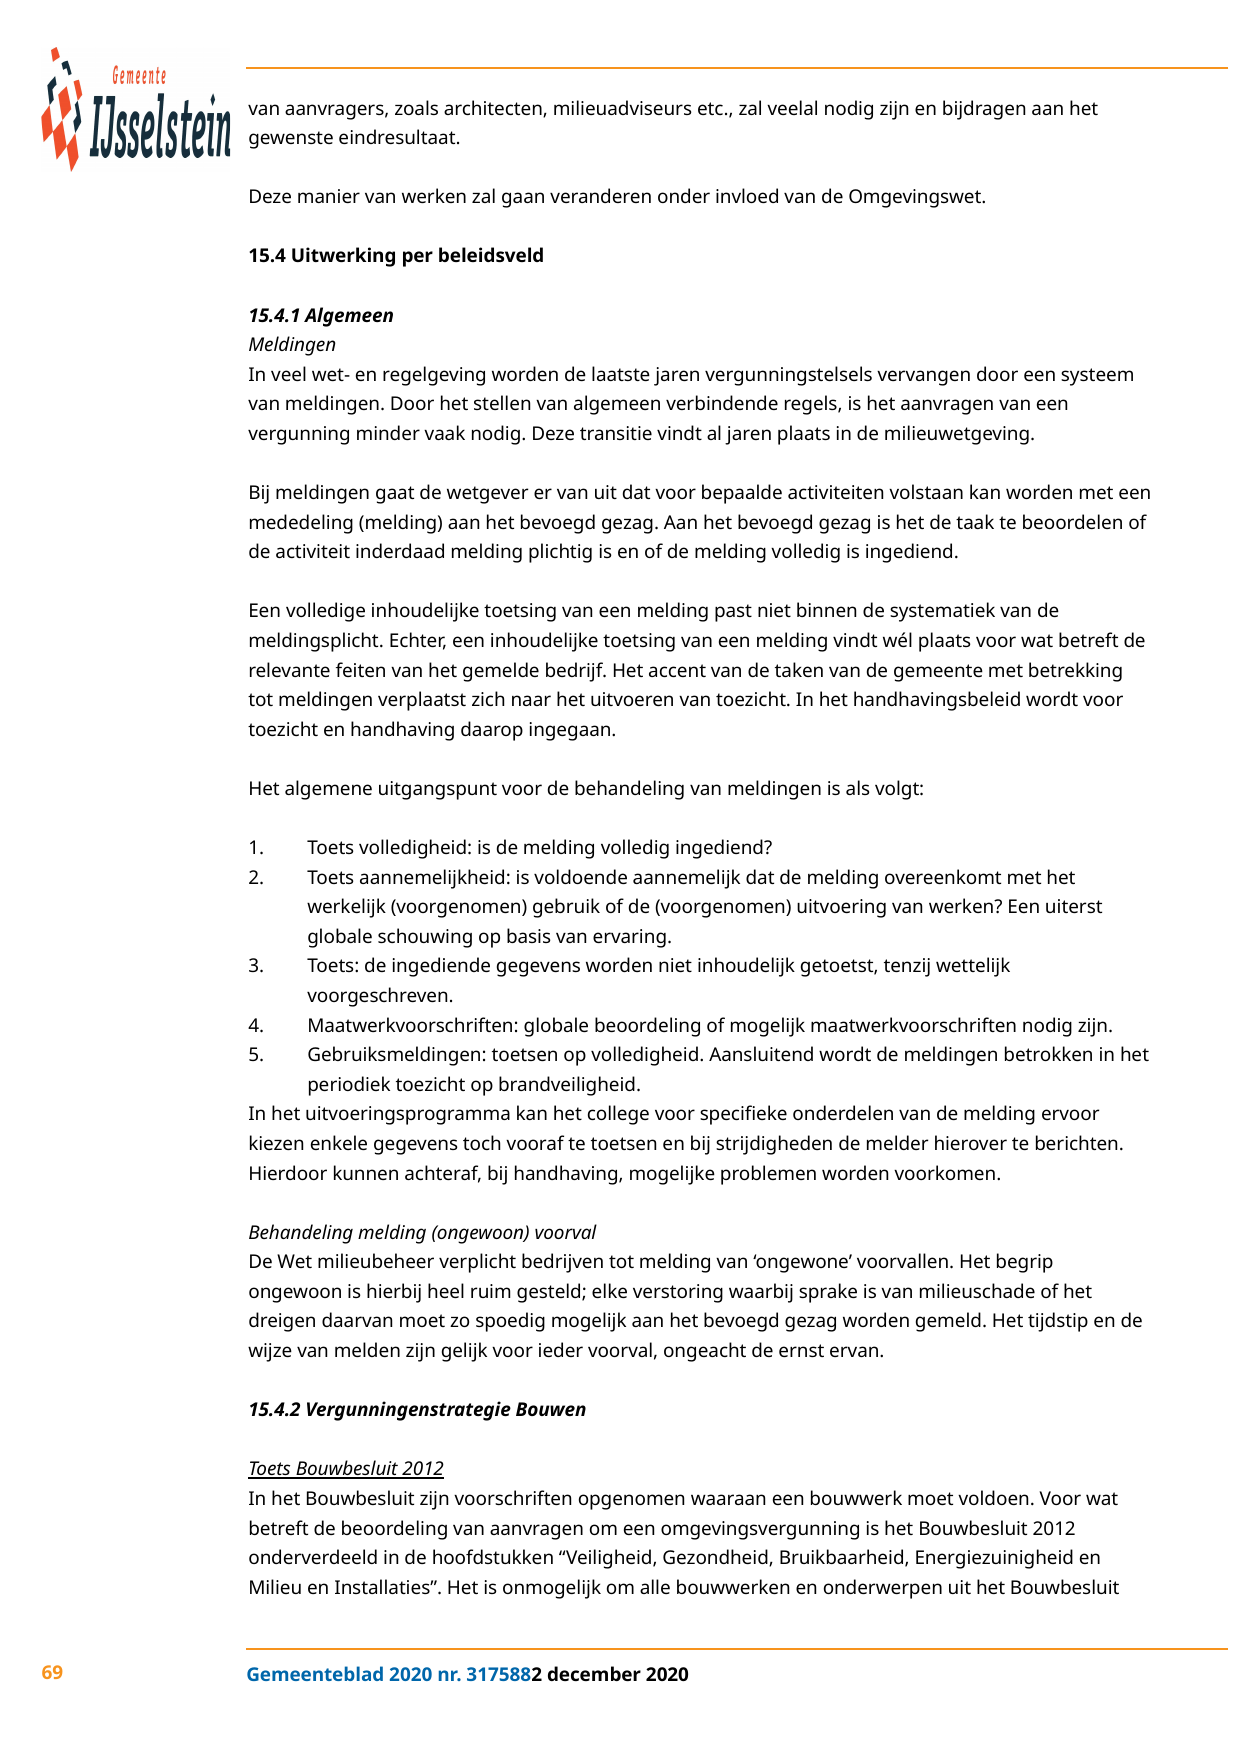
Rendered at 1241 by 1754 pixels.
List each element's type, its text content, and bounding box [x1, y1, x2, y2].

list Maatwerkvoorschriften: globale beoordeling of mogelijk maatwerkvoorschriften nodig zijn. [248, 1012, 1152, 1038]
text In het uitvoeringsprogramma kan het college voor specifieke onderdelen van de melding ervoor kiezen enkele gegevens toch vooraf te toetsen en bij strijdigheden de melder hierover te berichten. Hierdoor kunnen achteraf, bij handhaving, mogelijke problemen worden voorkomen. [248, 1101, 1152, 1186]
text In het Bouwbesluit zijn voorschriften opgenomen waaraan een bouwwerk moet voldoen. Voor wat betreft de beoordeling van aanvragen om een omgevingsvergunning is het Bouwbesluit 2012 onderverdeeld in de hoofdstukken “Veiligheid, Gezondheid, Bruikbaarheid, Energiezuinigheid en Milieu en Installaties”. Het is onmogelijk om alle bouwwerken en onderwerpen uit het Bouwbesluit [248, 1485, 1152, 1600]
text Toets Bouwbesluit 2012 [248, 1456, 1152, 1481]
text Een volledige inhoudelijke toetsing van een melding past niet binnen de systematiek van de meldingsplicht. Echter, een inhoudelijke toetsing van een melding vindt wél plaats voor wat betreft de relevante feiten van het gemelde bedrijf. Het accent van de taken van de gemeente met betrekking tot meldingen verplaatst zich naar het uitvoeren van toezicht. In het handhavingsbeleid wordt voor toezicht en handhaving daarop ingegaan. [248, 598, 1152, 742]
text Deze manier van werken zal gaan veranderen onder invloed van de Omgevingswet. [248, 183, 1152, 209]
picture [41, 47, 231, 172]
text 15.4.2 Vergunningenstrategie Bouwen [248, 1396, 1152, 1422]
list Toets volledigheid: is de melding volledig ingediend? [248, 834, 1152, 860]
list Toets: de ingediende gegevens worden niet inhoudelijk getoetst, tenzij wettelijk voorgeschreven. [248, 953, 1152, 1008]
text van aanvragers, zoals architecten, milieuadviseurs etc., zal veelal nodig zijn en bijdragen aan het gewenste eindresultaat. [248, 95, 1152, 150]
text Het algemene uitgangspunt voor de behandeling van meldingen is als volgt: [248, 775, 1152, 801]
text Meldingen [248, 331, 1152, 357]
text In veel wet- en regelgeving worden de laatste jaren vergunningstelsels vervangen door een systeem van meldingen. Door het stellen van algemeen verbindende regels, is het aanvragen van een vergunning minder vaak nodig. Deze transitie vindt al jaren plaats in de milieuwetgeving. [248, 361, 1152, 446]
text Behandeling melding (ongewoon) voorval [248, 1219, 1152, 1245]
list Toets aannemelijkheid: is voldoende aannemelijk dat de melding overeenkomt met het werkelijk (voorgenomen) gebruik of de (voorgenomen) uitvoering van werken? Een uiterst globale schouwing op basis van ervaring. [248, 864, 1152, 949]
text 15.4.1 Algemeen [248, 302, 1152, 328]
list Gebruiksmeldingen: toetsen op volledigheid. Aansluitend wordt de meldingen betrokken in het periodiek toezicht op brandveiligheid. [248, 1041, 1152, 1097]
text 15.4 Uitwerking per beleidsveld [248, 243, 1152, 268]
text Bij meldingen gaat de wetgever er van uit dat voor bepaalde activiteiten volstaan kan worden met een mededeling (melding) aan het bevoegd gezag. Aan het bevoegd gezag is het de taak te beoordelen of de activiteit inderdaad melding plichtig is en of de melding volledig is ingediend. [248, 479, 1152, 564]
text De Wet milieubeheer verplicht bedrijven tot melding van ‘ongewone’ voorvallen. Het begrip ongewoon is hierbij heel ruim gesteld; elke verstoring waarbij sprake is van milieuschade of het dreigen daarvan moet zo spoedig mogelijk aan het bevoegd gezag worden gemeld. Het tijdstip en de wijze van melden zijn gelijk voor ieder voorval, ongeacht de ernst ervan. [248, 1248, 1152, 1363]
